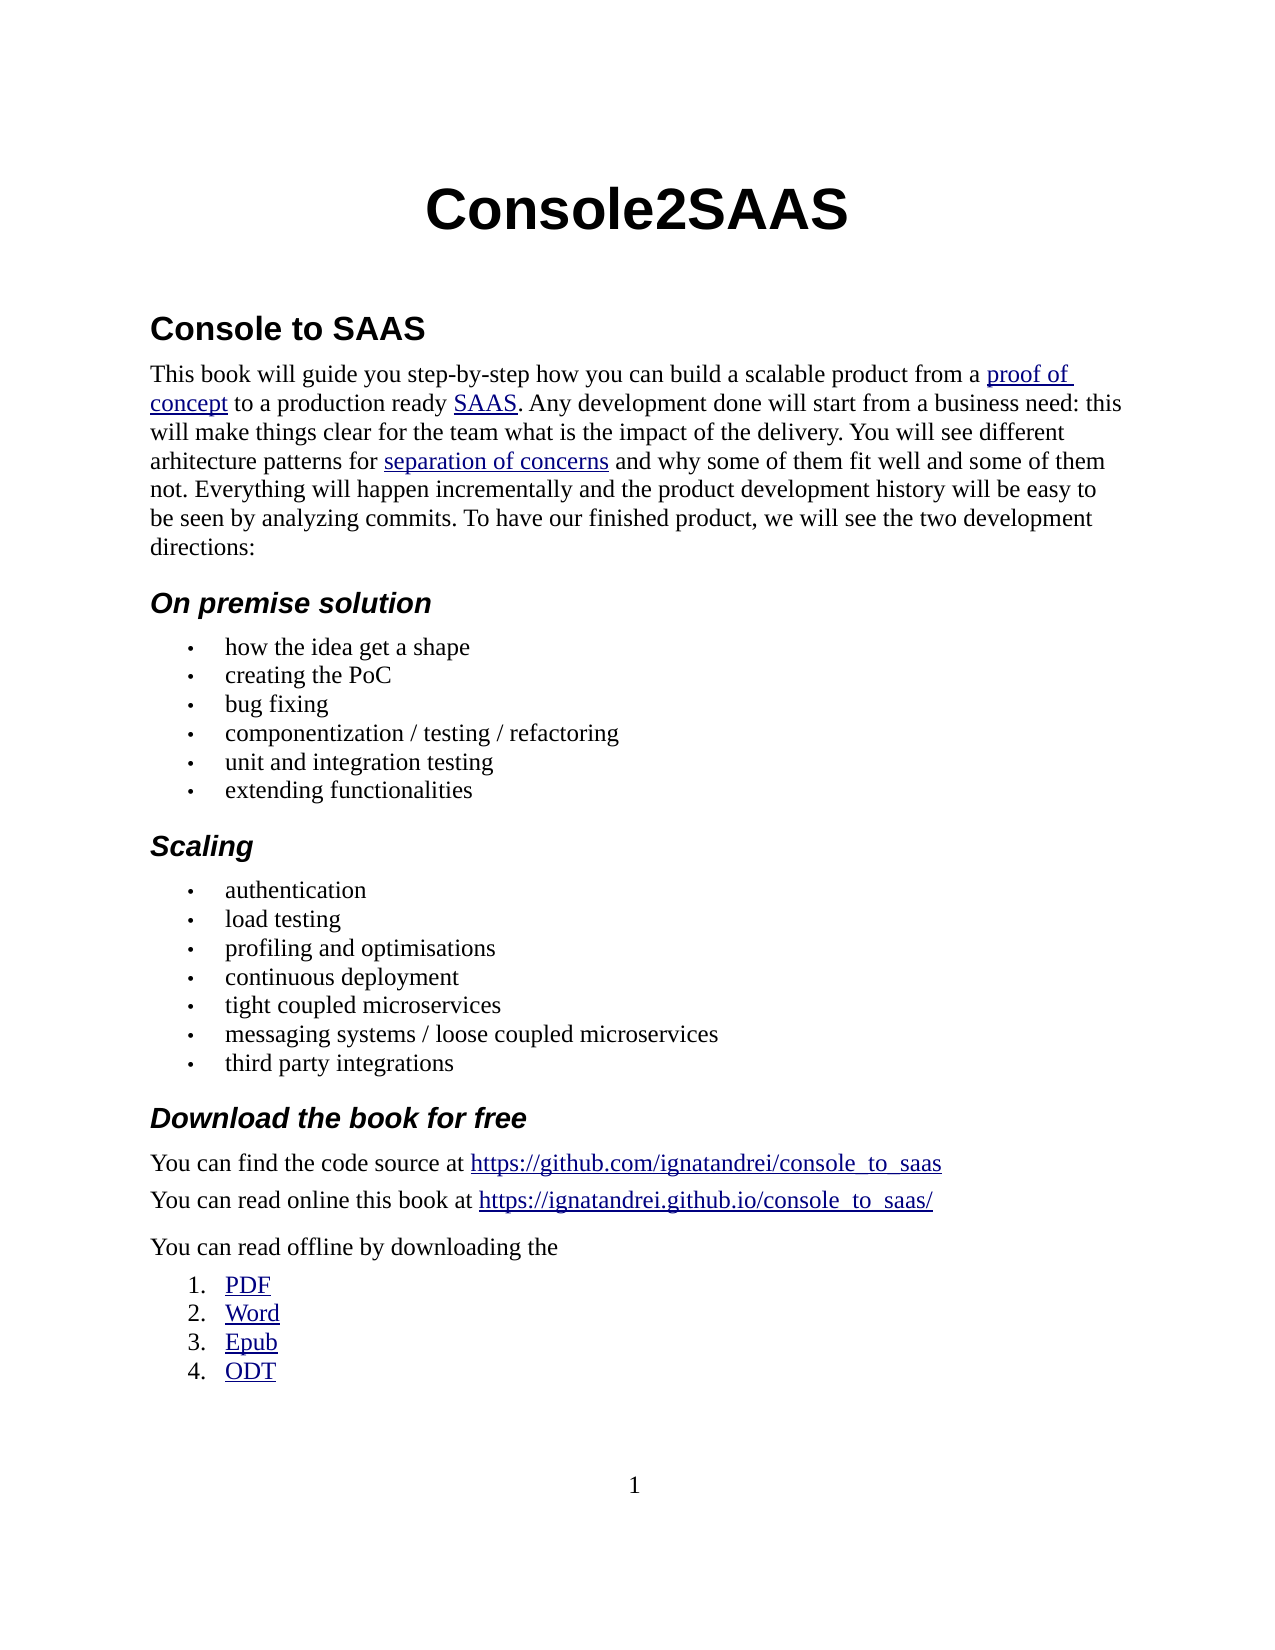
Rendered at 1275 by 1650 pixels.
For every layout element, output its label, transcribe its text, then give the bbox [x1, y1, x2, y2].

list tight coupled microservices [187, 990, 1125, 1019]
list creating the PoC [187, 661, 1125, 689]
list profiling and optimisations [187, 933, 1125, 962]
text This book will guide you step-by-step how you can build a scalable product from a proof of concept to a production ready SAAS. Any development done will start from a business need: this will make things clear for the team what is the impact of the delivery. You will see different arhitecture patterns for separation of concerns and why some of them fit well and some of them not. Everything will happen incrementally and the product development history will be easy to be seen by analyzing commits. To have our finished product, we will see the two development directions: [150, 359, 1125, 561]
subtitle Scaling [150, 829, 1125, 863]
list Word [187, 1298, 1125, 1327]
list messaging systems / loose coupled microservices [187, 1019, 1125, 1048]
list componentization / testing / refactoring [187, 718, 1125, 747]
subtitle Download the book for free [150, 1102, 1125, 1135]
list continuous deployment [187, 962, 1125, 990]
list bug fixing [187, 689, 1125, 718]
list ODT [187, 1356, 1125, 1385]
subtitle Console to SAAS [150, 308, 1125, 347]
text You can read offline by downloading the [150, 1232, 1125, 1261]
text You can find the code source at https://github.com/ignatandrei/console_to_saas [150, 1148, 1125, 1176]
subtitle On premise solution [150, 586, 1125, 619]
list extending functionalities [187, 776, 1125, 804]
list authentication [187, 875, 1125, 904]
title Console2SAAS [150, 175, 1125, 242]
list third party integrations [187, 1048, 1125, 1077]
list load testing [187, 904, 1125, 933]
list unit and integration testing [187, 747, 1125, 776]
list PDF [187, 1270, 1125, 1298]
list Epub [187, 1327, 1125, 1356]
text You can read online this book at https://ignatandrei.github.io/console_to_saas/ [150, 1185, 1125, 1214]
list how the idea get a shape [187, 632, 1125, 661]
